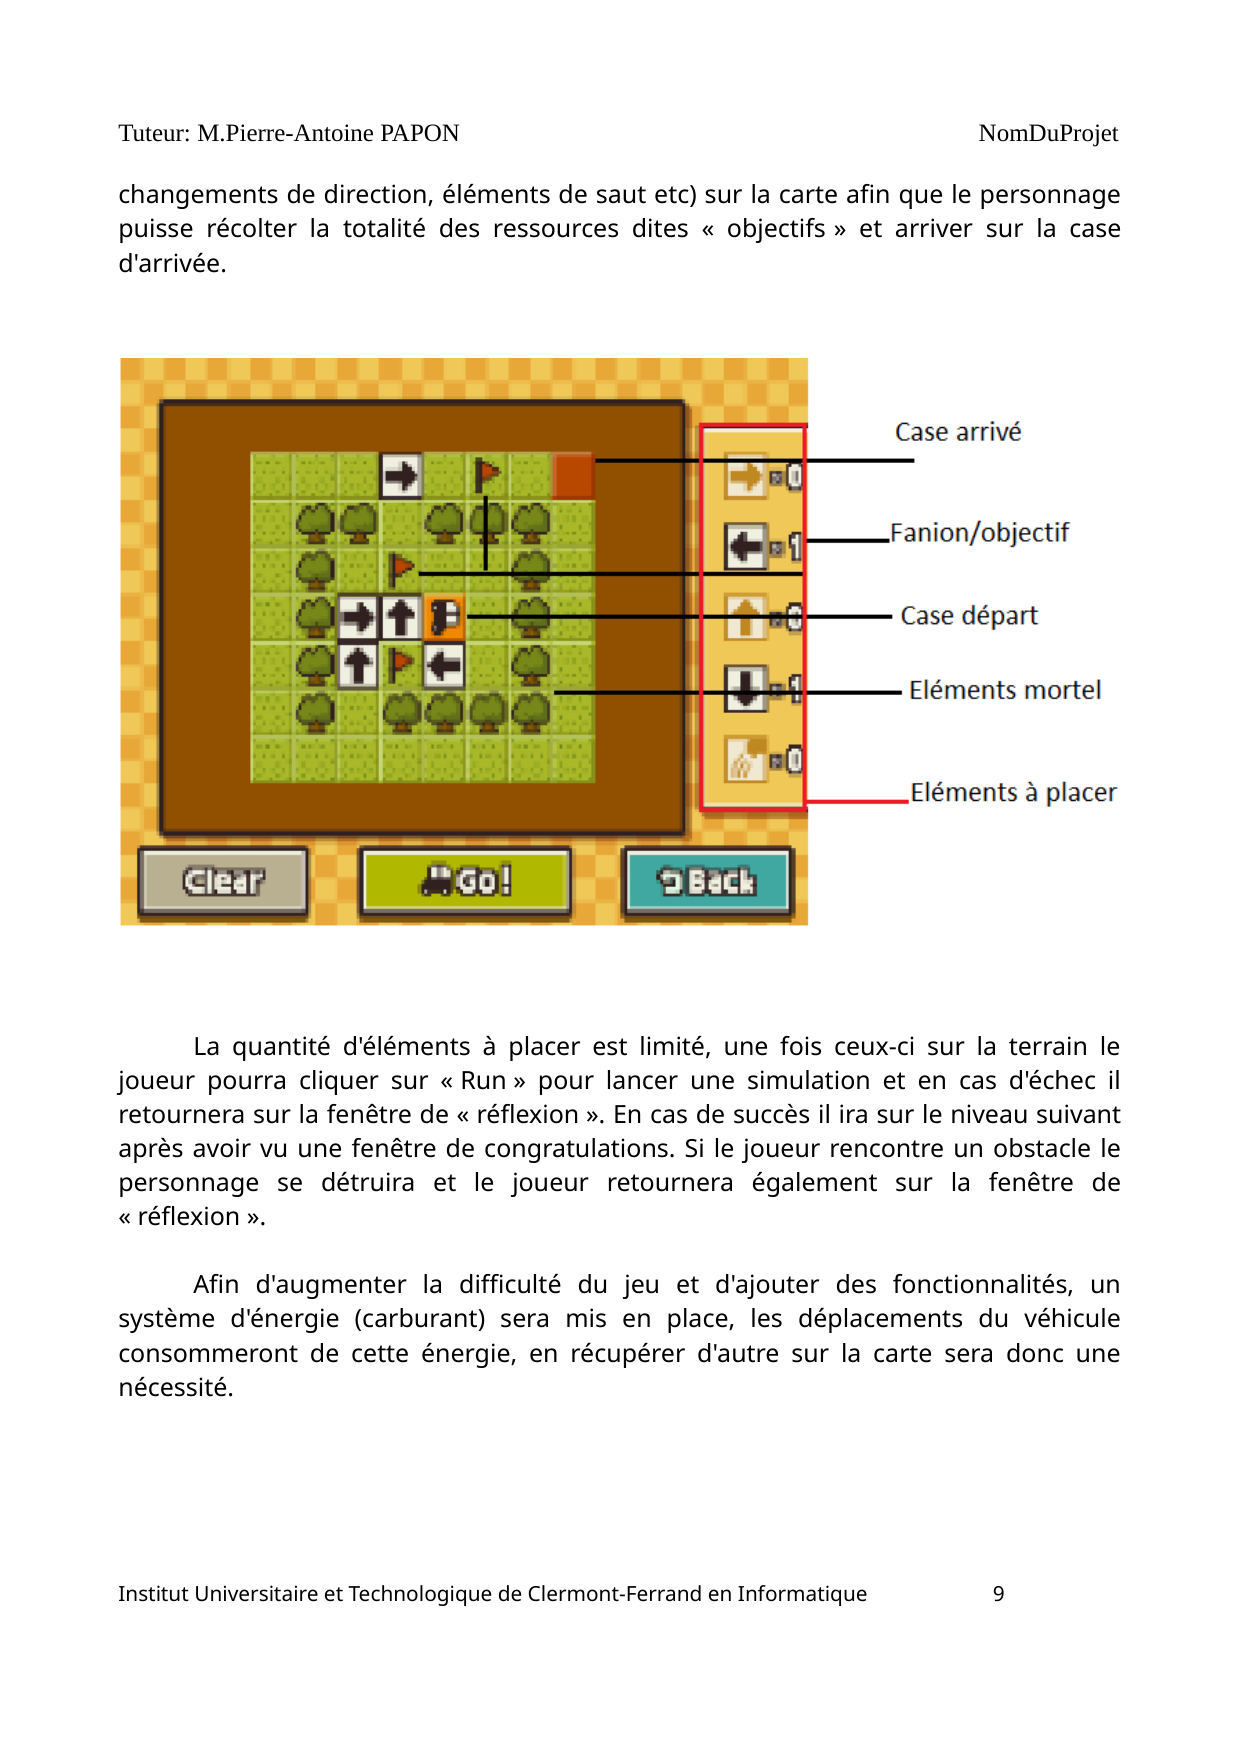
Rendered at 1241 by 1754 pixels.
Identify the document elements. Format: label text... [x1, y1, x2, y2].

text Afin d'augmenter la difficulté du jeu et d'ajouter des fonctionnalités, un système d'énergie (carburant) sera mis en place, les déplacements du véhicule consommeront de cette énergie, en récupérer d'autre sur la carte sera donc une nécessité. [118, 1267, 1122, 1403]
picture [118, 358, 1123, 927]
text changements de direction, éléments de saut etc) sur la carte afin que le personnage puisse récolter la totalité des ressources dites « objectifs » et arriver sur la case d'arrivée. [118, 177, 1122, 279]
text La quantité d'éléments à placer est limité, une fois ceux-ci sur la terrain le joueur pourra cliquer sur « Run » pour lancer une simulation et en cas d'échec il retournera sur la fenêtre de « réflexion ». En cas de succès il ira sur le niveau suivant après avoir vu une fenêtre de congratulations. Si le joueur rencontre un obstacle le personnage se détruira et le joueur retournera également sur la fenêtre de « réflexion ». [118, 1029, 1122, 1233]
